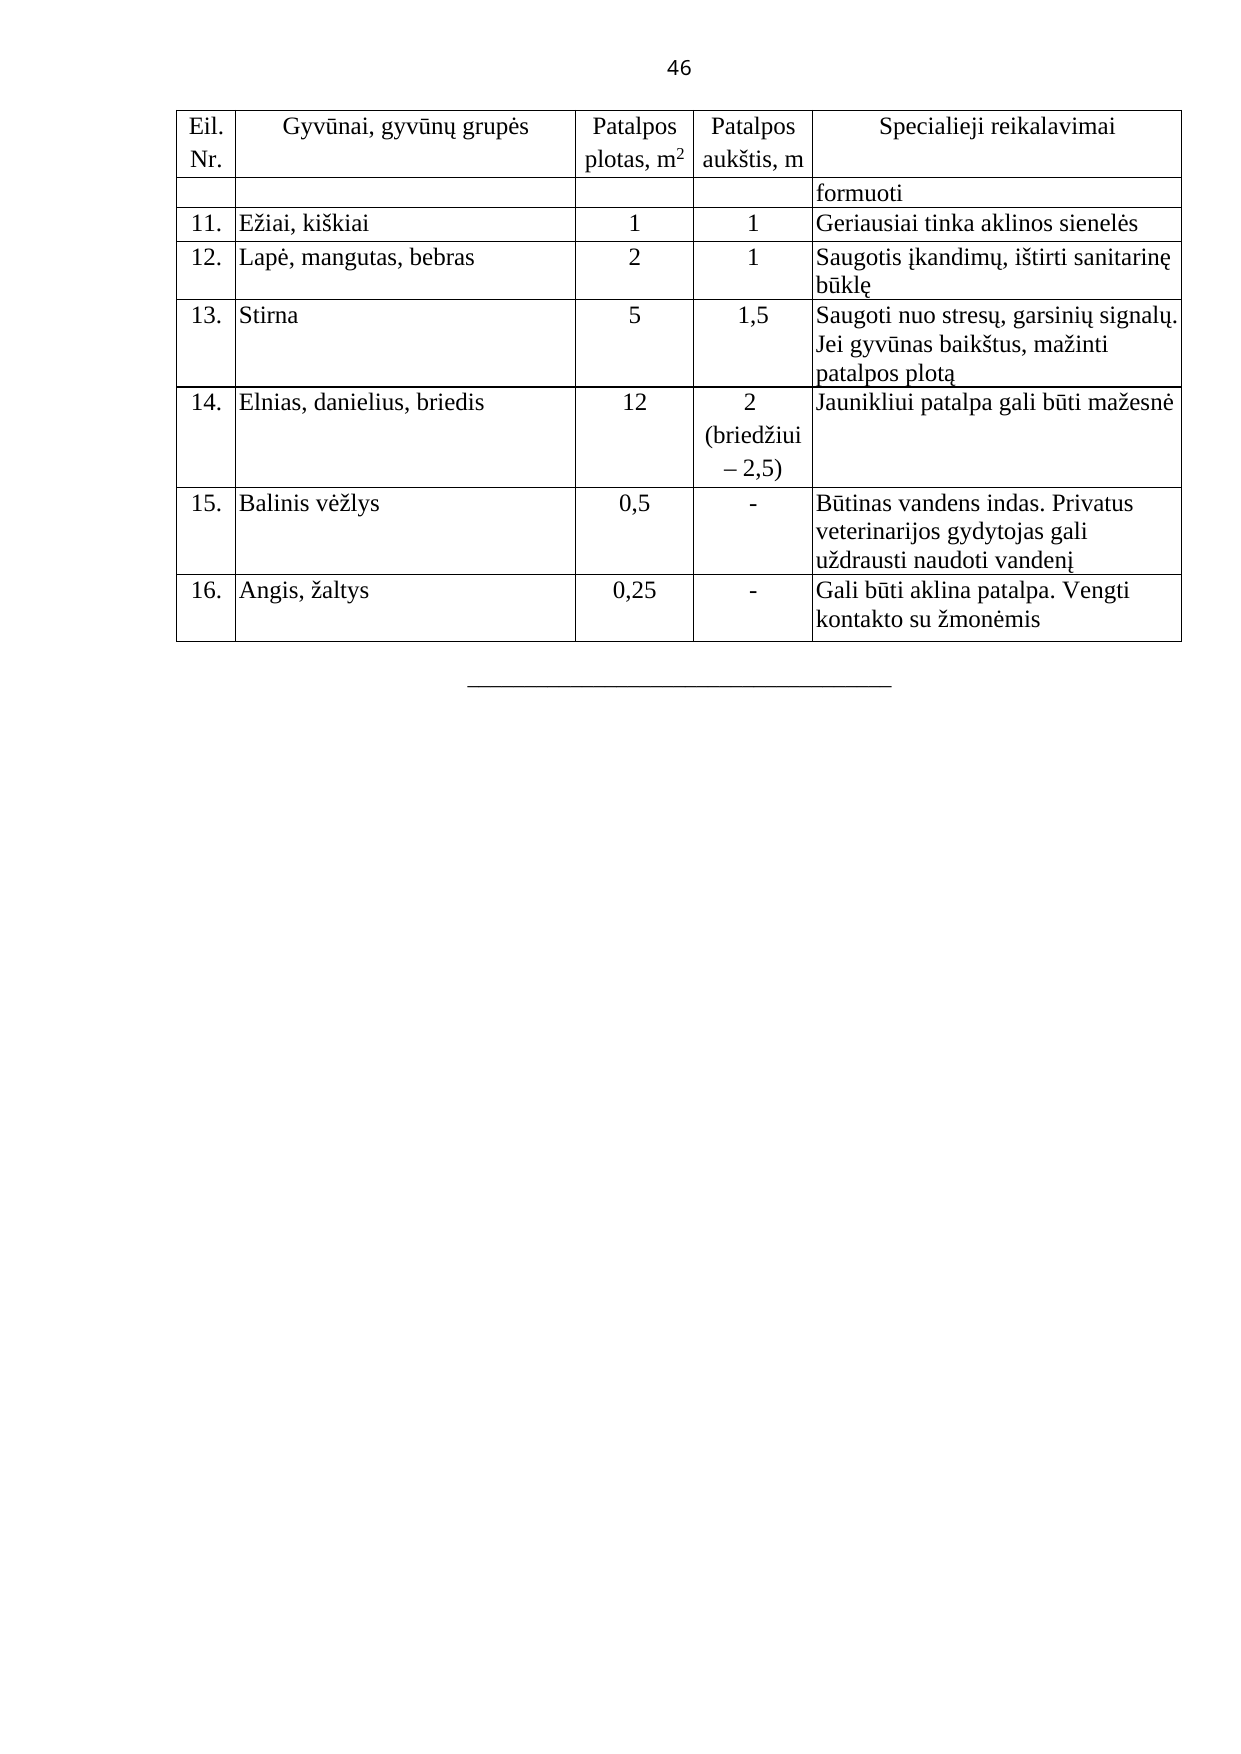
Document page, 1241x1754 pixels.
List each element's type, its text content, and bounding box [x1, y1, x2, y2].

table_cell 2 (briedžiui – 2,5) [694, 388, 812, 487]
table_cell 0,25 [576, 575, 693, 641]
table_cell [694, 178, 812, 207]
table_cell Angis, žaltys [236, 575, 575, 641]
table_cell Būtinas vandens indas. Privatus veterinarijos gydytojas gali uždrausti naudoti vandenį [813, 488, 1181, 574]
table_header Gyvūnai, gyvūnų grupės [236, 111, 575, 177]
table_cell Geriausiai tinka aklinos sienelės [813, 208, 1181, 241]
table_cell 12 [576, 388, 693, 487]
table_cell [236, 178, 575, 207]
table_cell 15. [177, 488, 235, 574]
table_cell 0,5 [576, 488, 693, 574]
table_cell Saugoti nuo stresų, garsinių signalų. Jei gyvūnas baikštus, mažinti patalpos plotą [813, 300, 1181, 386]
table_cell - [694, 575, 812, 641]
table_cell 1 [694, 242, 812, 299]
table_cell Gali būti aklina patalpa. Vengti kontakto su žmonėmis [813, 575, 1181, 641]
table_cell Lapė, mangutas, bebras [236, 242, 575, 299]
table_cell 2 [576, 242, 693, 299]
table_header Eil. Nr. [177, 111, 235, 177]
table_cell 5 [576, 300, 693, 386]
table_header Patalpos plotas, m2 [576, 111, 693, 177]
table_cell 1,5 [694, 300, 812, 386]
table_cell Elnias, danielius, briedis [236, 388, 575, 487]
table_cell Ežiai, kiškiai [236, 208, 575, 241]
table_cell 13. [177, 300, 235, 386]
table_cell [576, 178, 693, 207]
table_cell 1 [694, 208, 812, 241]
table_cell 16. [177, 575, 235, 641]
table_cell formuoti [813, 178, 1181, 207]
table_cell Stirna [236, 300, 575, 386]
table_cell Balinis vėžlys [236, 488, 575, 574]
table_header Patalpos aukštis, m [694, 111, 812, 177]
table_cell - [694, 488, 812, 574]
table_header Specialieji reikalavimai [813, 111, 1181, 177]
table_cell 12. [177, 242, 235, 299]
table_cell 11. [177, 208, 235, 241]
table_cell Jaunikliui patalpa gali būti mažesnė [813, 388, 1181, 487]
table_cell 14. [177, 388, 235, 487]
table_cell Saugotis įkandimų, ištirti sanitarinę būklę [813, 242, 1181, 299]
table_cell 1 [576, 208, 693, 241]
text ––––––––––––––––––––––––––––––––––––– [177, 671, 1181, 697]
table_cell [177, 178, 235, 207]
